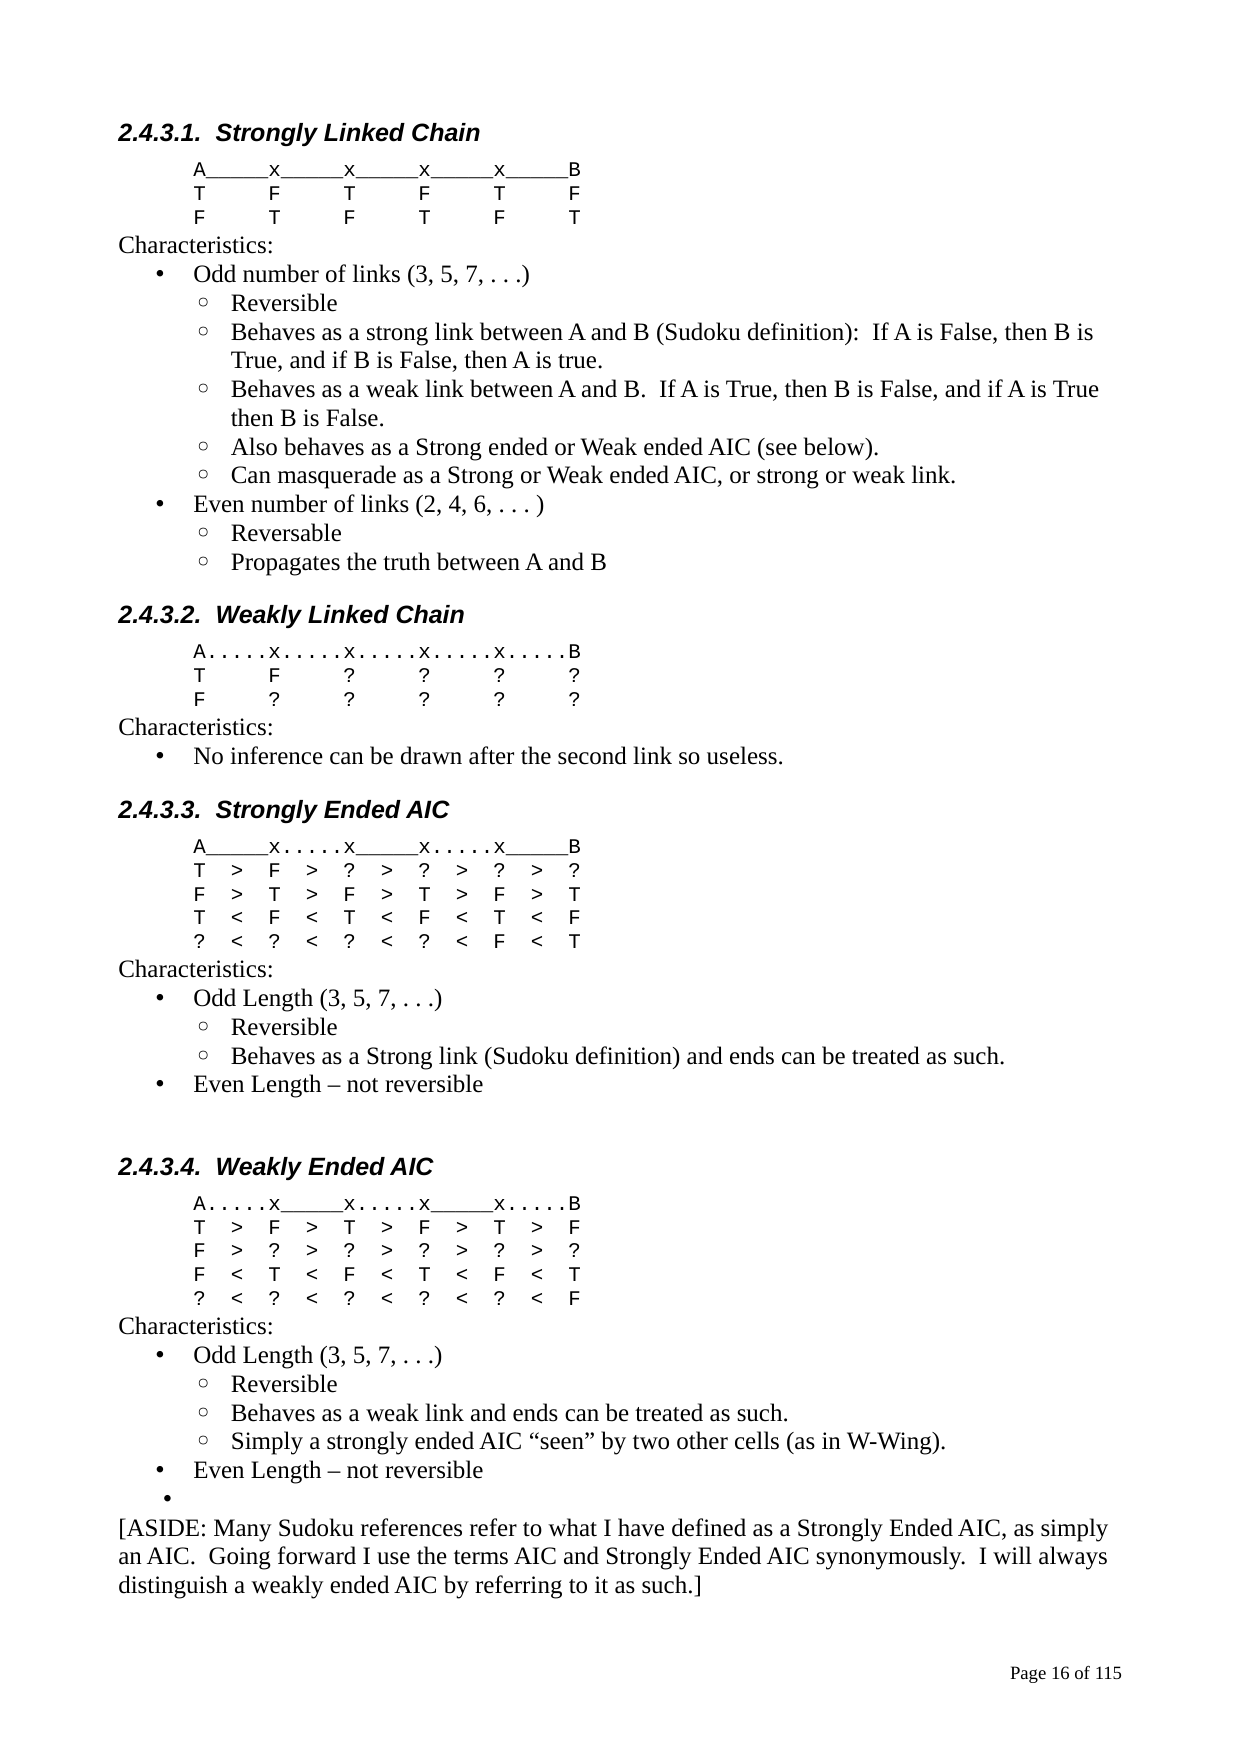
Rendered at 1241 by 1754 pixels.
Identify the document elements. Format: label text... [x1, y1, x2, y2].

list Odd number of links (3, 5, 7, . . .) [156, 259, 1122, 288]
list No inference can be drawn after the second link so useless. [156, 741, 1122, 770]
text F > ? > ? > ? > ? > ? [118, 1241, 1122, 1264]
text Characteristics: [118, 230, 1122, 259]
subtitle Strongly Ended AIC [118, 795, 1122, 824]
list Reversable [193, 518, 1122, 547]
text A.....x.....x.....x.....x.....B [118, 642, 1122, 665]
list Odd Length (3, 5, 7, . . .) [156, 983, 1122, 1012]
list Behaves as a strong link between A and B (Sudoku definition): If A is False, then B is True, and if B is False, then A is true. [193, 317, 1122, 374]
list Behaves as a Strong link (Sudoku definition) and ends can be treated as such. [193, 1041, 1122, 1069]
list Even Length – not reversible [156, 1069, 1122, 1098]
text T F T F T F [118, 183, 1122, 207]
text T < F < T < F < T < F [118, 907, 1122, 931]
list Behaves as a weak link and ends can be treated as such. [193, 1398, 1122, 1426]
text Characteristics: [118, 954, 1122, 983]
text A.....x_____x.....x_____x.....B [118, 1193, 1122, 1217]
text [ASIDE: Many Sudoku references refer to what I have defined as a Strongly Ended AIC, as simply an AIC. Going forward I use the terms AIC and Strongly Ended AIC synonymously. I will always distinguish a weakly ended AIC by referring to it as such.] [118, 1513, 1122, 1599]
text F < T < F < T < F < T [118, 1264, 1122, 1288]
list Propagates the truth between A and B [193, 547, 1122, 575]
text A_____x_____x_____x_____x_____B [118, 159, 1122, 183]
subtitle Strongly Linked Chain [118, 118, 1122, 147]
list Reversible [193, 288, 1122, 317]
text Characteristics: [118, 712, 1122, 741]
subtitle Weakly Linked Chain [118, 600, 1122, 629]
list Simply a strongly ended AIC “seen” by two other cells (as in W-Wing). [193, 1426, 1122, 1455]
text F ? ? ? ? ? [118, 689, 1122, 712]
list Even number of links (2, 4, 6, . . . ) [156, 489, 1122, 518]
text ? < ? < ? < ? < F < T [118, 931, 1122, 954]
list Even Length – not reversible [156, 1455, 1122, 1484]
list Reversible [193, 1012, 1122, 1041]
text T > F > ? > ? > ? > ? [118, 860, 1122, 883]
text Characteristics: [118, 1311, 1122, 1340]
list Can masquerade as a Strong or Weak ended AIC, or strong or weak link. [193, 460, 1122, 489]
text ? < ? < ? < ? < ? < F [118, 1288, 1122, 1311]
list Behaves as a weak link between A and B. If A is True, then B is False, and if A is True then B is False. [193, 374, 1122, 432]
text T F ? ? ? ? [118, 665, 1122, 689]
text T > F > T > F > T > F [118, 1217, 1122, 1241]
list Odd Length (3, 5, 7, . . .) [156, 1340, 1122, 1369]
list Reversible [193, 1369, 1122, 1398]
text A_____x.....x_____x.....x_____B [118, 836, 1122, 860]
subtitle Weakly Ended AIC [118, 1152, 1122, 1181]
text F T F T F T [118, 207, 1122, 230]
list Also behaves as a Strong ended or Weak ended AIC (see below). [193, 432, 1122, 460]
text F > T > F > T > F > T [118, 883, 1122, 907]
